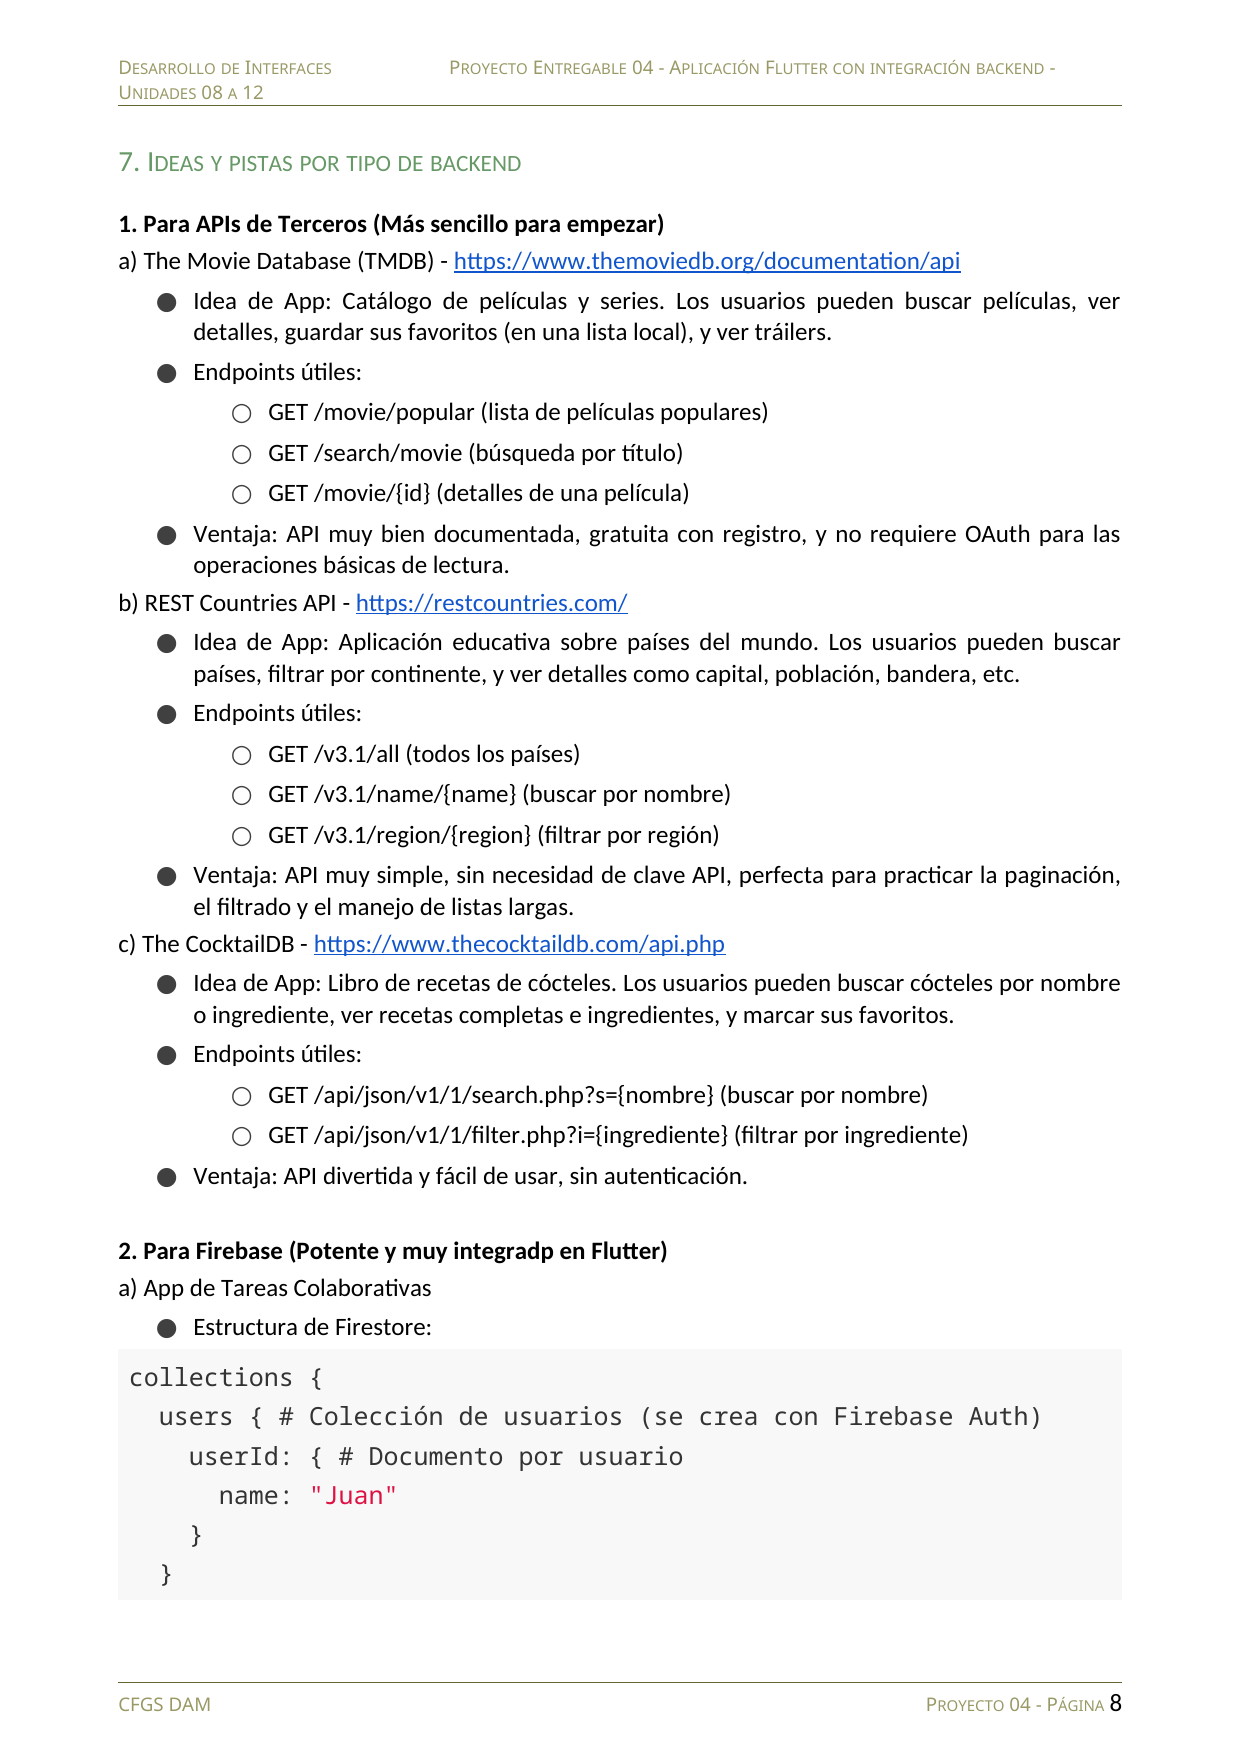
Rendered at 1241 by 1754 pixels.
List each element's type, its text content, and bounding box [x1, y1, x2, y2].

text a) App de Tareas Colaborativas [118, 1272, 1122, 1302]
list Estructura de Firestore: [156, 1309, 1122, 1343]
list GET /v3.1/name/{name} (buscar por nombre) [231, 776, 1122, 810]
list GET /movie/{id} (detalles de una película) [231, 475, 1122, 509]
list Idea de App: Libro de recetas de cócteles. Los usuarios pueden buscar cócteles por nombre o ingrediente, ver recetas completas e ingredientes, y marcar sus favoritos. [156, 965, 1122, 1029]
table_header collections { users { # Colección de usuarios (se crea con Firebase Auth) userId: { # Documento por usuario name: "Juan" } } [118, 1349, 1122, 1600]
list GET /api/json/v1/1/search.php?s={nombre} (buscar por nombre) [231, 1076, 1122, 1110]
list Idea de App: Catálogo de películas y series. Los usuarios pueden buscar películas, ver detalles, guardar sus favoritos (en una lista local), y ver tráilers. [156, 282, 1122, 347]
list GET /search/movie (búsqueda por título) [231, 434, 1122, 469]
list GET /v3.1/region/{region} (filtrar por región) [231, 816, 1122, 850]
list Ventaja: API muy simple, sin necesidad de clave API, perfecta para practicar la paginación, el filtrado y el manejo de listas largas. [156, 857, 1122, 921]
list Idea de App: Aplicación educativa sobre países del mundo. Los usuarios pueden buscar países, filtrar por continente, y ver detalles como capital, población, bandera, etc. [156, 624, 1122, 688]
list Endpoints útiles: [156, 695, 1122, 729]
list Ventaja: API divertida y fácil de usar, sin autenticación. [156, 1157, 1122, 1191]
list GET /api/json/v1/1/filter.php?i={ingrediente} (filtrar por ingrediente) [231, 1117, 1122, 1151]
list Endpoints útiles: [156, 1036, 1122, 1070]
text 1. Para APIs de Terceros (Más sencillo para empezar) [118, 208, 1122, 239]
list GET /v3.1/all (todos los países) [231, 735, 1122, 769]
text c) The CocktailDB - https://www.thecocktaildb.com/api.php [118, 928, 1122, 958]
list Ventaja: API muy bien documentada, gratuita con registro, y no requiere OAuth para las operaciones básicas de lectura. [156, 516, 1122, 580]
text a) The Movie Database (TMDB) - https://www.themoviedb.org/documentation/api [118, 246, 1122, 276]
list Endpoints útiles: [156, 353, 1122, 388]
list GET /movie/popular (lista de películas populares) [231, 394, 1122, 428]
subtitle 7. Ideas y pistas por tipo de backend [118, 143, 1122, 178]
text b) REST Countries API - https://restcountries.com/ [118, 587, 1122, 617]
text 2. Para Firebase (Potente y muy integradp en Flutter) [118, 1235, 1122, 1265]
